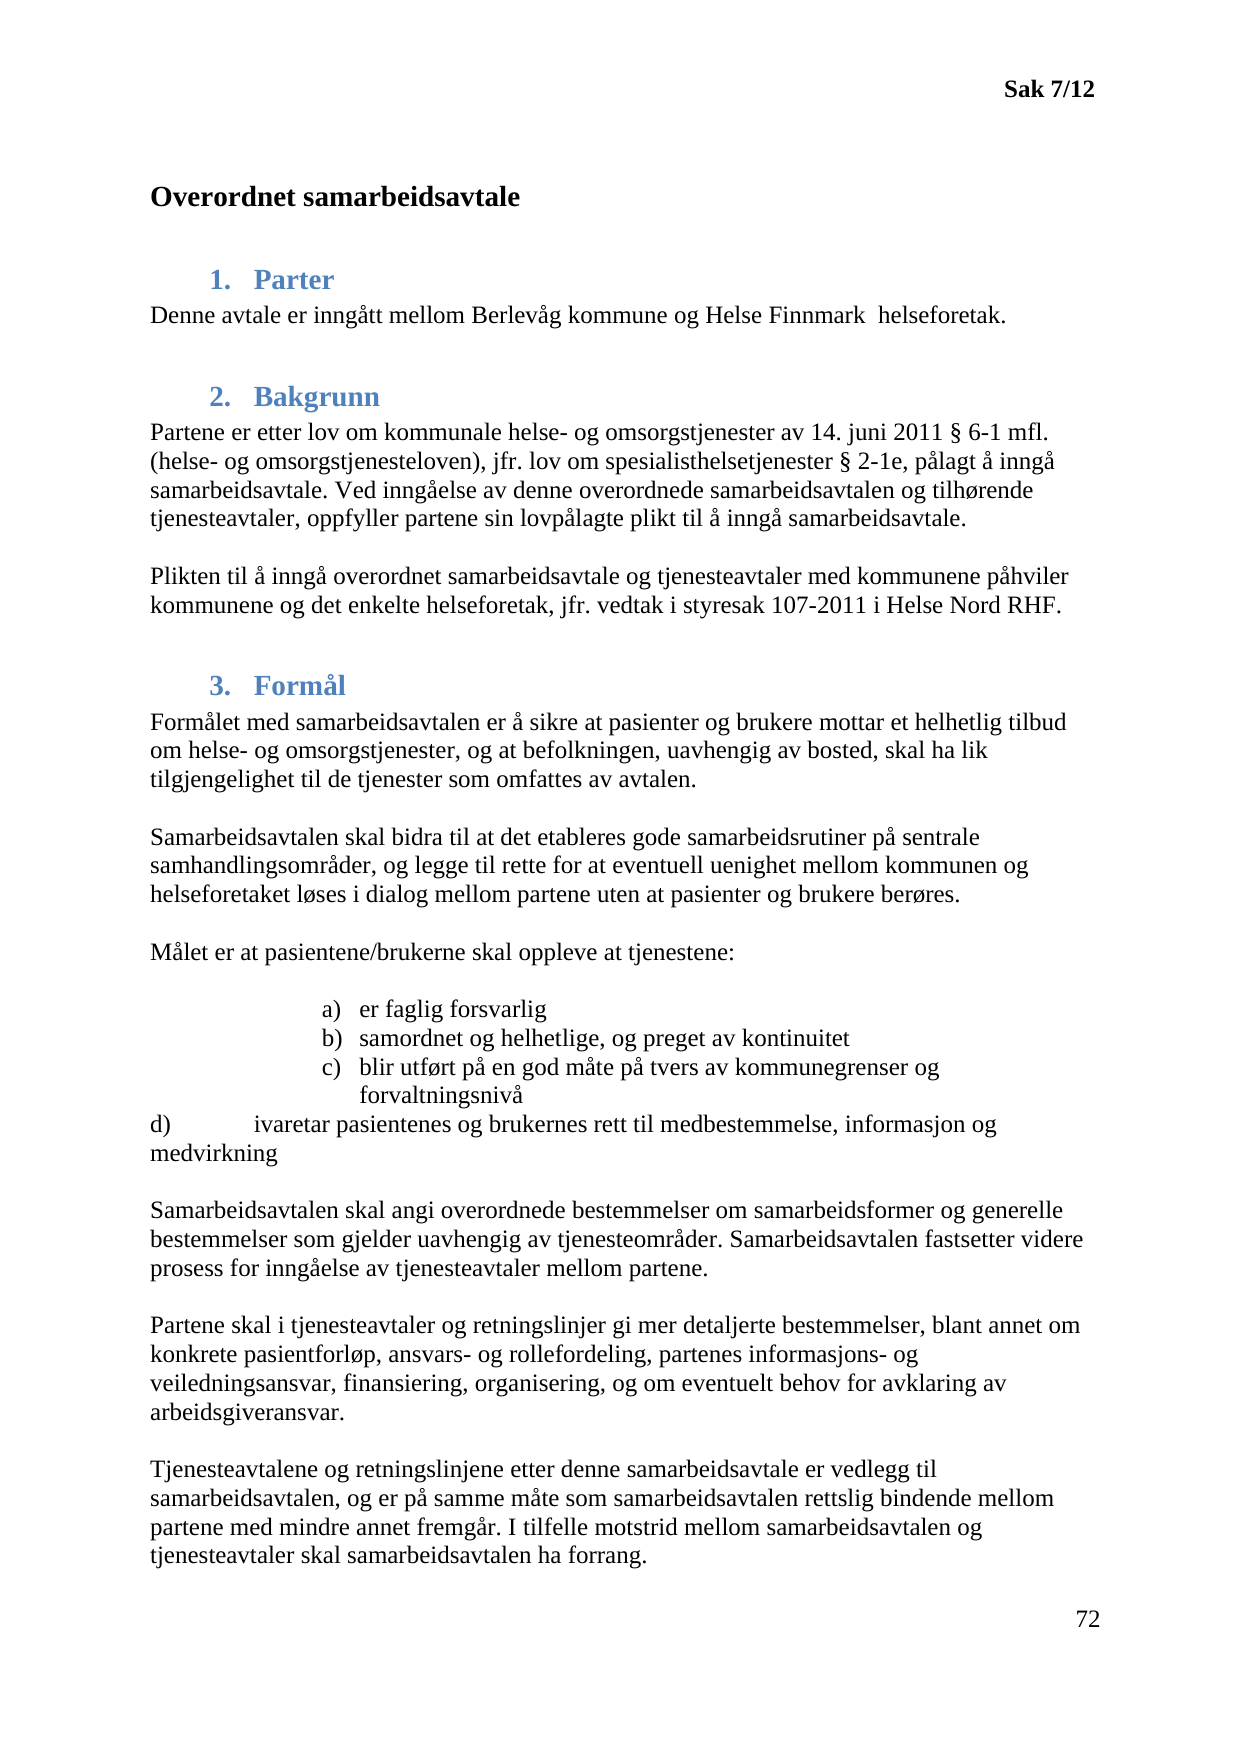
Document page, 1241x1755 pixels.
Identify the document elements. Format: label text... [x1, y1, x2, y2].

subtitle 3. Formål [209, 668, 1100, 702]
text Formålet med samarbeidsavtalen er å sikre at pasienter og brukere mottar et helhetlig tilbud om helse- og omsorgstjenester, og at befolkningen, uavhengig av bosted, skal ha lik tilgjengelighet til de tjenester som omfattes av avtalen. [150, 707, 1100, 793]
text Denne avtale er inngått mellom Berlevåg kommune og Helse Finnmark helseforetak. [150, 300, 1100, 329]
text Samarbeidsavtalen skal angi overordnede bestemmelser om samarbeidsformer og generelle bestemmelser som gjelder uavhengig av tjenesteområder. Samarbeidsavtalen fastsetter videre prosess for inngåelse av tjenesteavtaler mellom partene. [150, 1195, 1100, 1282]
subtitle 1. Parter [209, 262, 1100, 295]
text Partene er etter lov om kommunale helse- og omsorgstjenester av 14. juni 2011 § 6-1 mfl. (helse- og omsorgstjenesteloven), jfr. lov om spesialisthelsetjenester § 2-1e, pålagt å inngå samarbeidsavtale. Ved inngåelse av denne overordnede samarbeidsavtalen og tilhørende tjenesteavtaler, oppfyller partene sin lovpålagte plikt til å inngå samarbeidsavtale. [150, 417, 1100, 532]
text Målet er at pasientene/brukerne skal oppleve at tjenestene: [150, 937, 1100, 965]
list samordnet og helhetlige, og preget av kontinuitet [322, 1023, 1100, 1052]
text Plikten til å inngå overordnet samarbeidsavtale og tjenesteavtaler med kommunene påhviler kommunene og det enkelte helseforetak, jfr. vedtak i styresak 107-2011 i Helse Nord RHF. [150, 561, 1100, 618]
text d) ivaretar pasientenes og brukernes rett til medbestemmelse, informasjon og medvirkning [150, 1109, 1100, 1167]
list blir utført på en god måte på tvers av kommunegrenser og forvaltningsnivå [322, 1052, 1100, 1109]
text Partene skal i tjenesteavtaler og retningslinjer gi mer detaljerte bestemmelser, blant annet om konkrete pasientforløp, ansvars- og rollefordeling, partenes informasjons- og veiledningsansvar, finansiering, organisering, og om eventuelt behov for avklaring av arbeidsgiveransvar. [150, 1310, 1100, 1425]
text Samarbeidsavtalen skal bidra til at det etableres gode samarbeidsrutiner på sentrale samhandlingsområder, og legge til rette for at eventuell uenighet mellom kommunen og helseforetaket løses i dialog mellom partene uten at pasienter og brukere berøres. [150, 822, 1100, 908]
text Overordnet samarbeidsavtale [150, 179, 1100, 212]
text Tjenesteavtalene og retningslinjene etter denne samarbeidsavtale er vedlegg til samarbeidsavtalen, og er på samme måte som samarbeidsavtalen rettslig bindende mellom partene med mindre annet fremgår. I tilfelle motstrid mellom samarbeidsavtalen og tjenesteavtaler skal samarbeidsavtalen ha forrang. [150, 1454, 1100, 1569]
subtitle 2. Bakgrunn [209, 379, 1100, 412]
list er faglig forsvarlig [322, 994, 1100, 1023]
